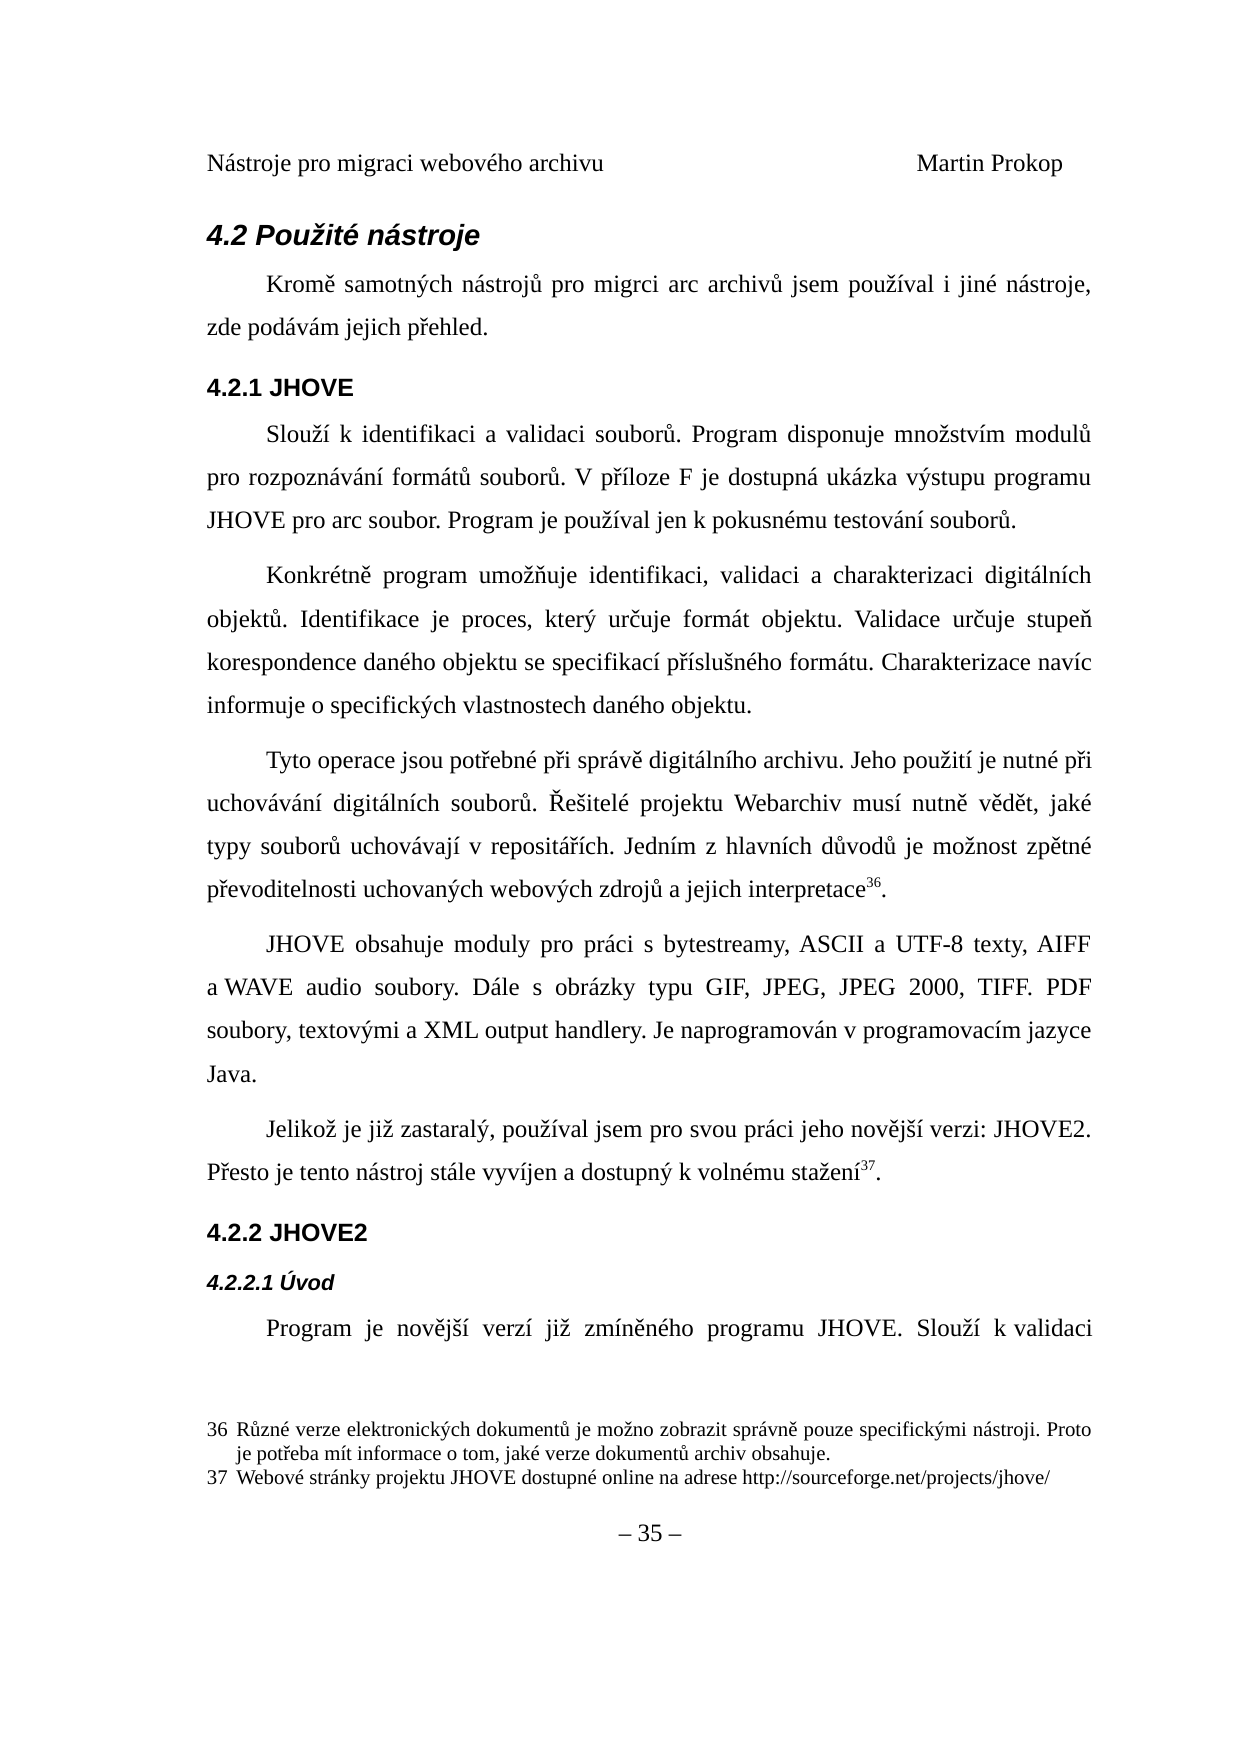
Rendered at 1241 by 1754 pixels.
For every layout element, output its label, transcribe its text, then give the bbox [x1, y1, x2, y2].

text Kromě samotných nástrojů pro migrci arc archivů jsem používal i jiné nástroje, zde podávám jejich přehled. [207, 269, 1093, 341]
text Webové stránky projektu JHOVE dostupné online na adrese http://sourceforge.net/projects/jhove/ [207, 1465, 1093, 1489]
text Jelikož je již zastaralý, používal jsem pro svou práci jeho novější verzi: JHOVE2. Přesto je tento nástroj stále vyvíjen a dostupný k volnému stažení. [207, 1114, 1093, 1186]
subtitle 4.2.2.1 Úvod [207, 1270, 1093, 1295]
subtitle 4.2.1 JHOVE [207, 373, 1093, 402]
text Konkrétně program umožňuje identifikaci, validaci a charakterizaci digitálních objektů. Identifikace je proces, který určuje formát objektu. Validace určuje stupeň korespondence daného objektu se specifikací příslušného formátu. Charakterizace navíc informuje o specifických vlastnostech daného objektu. [207, 561, 1093, 719]
text Různé verze elektronických dokumentů je možno zobrazit správně pouze specifickými nástroji. Proto je potřeba mít informace o tom, jaké verze dokumentů archiv obsahuje. [207, 1417, 1093, 1465]
text Program je novější verzí již zmíněného programu JHOVE. Slouží k validaci [207, 1313, 1093, 1342]
subtitle 4.2 Použité nástroje [207, 218, 1093, 251]
subtitle 4.2.2 JHOVE2 [207, 1218, 1093, 1246]
text Slouží k identifikaci a validaci souborů. Program disponuje množstvím modulů pro rozpoznávání formátů souborů. V příloze F je dostupná ukázka výstupu programu JHOVE pro arc soubor. Program je používal jen k pokusnému testování souborů. [207, 419, 1093, 534]
text JHOVE obsahuje moduly pro práci s bytestreamy, ASCII a UTF-8 texty, AIFF a WAVE audio soubory. Dále s obrázky typu GIF, JPEG, JPEG 2000, TIFF. PDF soubory, textovými a XML output handlery. Je naprogramován v programovacím jazyce Java. [207, 929, 1093, 1087]
text Tyto operace jsou potřebné při správě digitálního archivu. Jeho použití je nutné při uchovávání digitálních souborů. Řešitelé projektu Webarchiv musí nutně vědět, jaké typy souborů uchovávají v repositářích. Jedním z hlavních důvodů je možnost zpětné převoditelnosti uchovaných webových zdrojů a jejich interpretace. [207, 745, 1093, 903]
